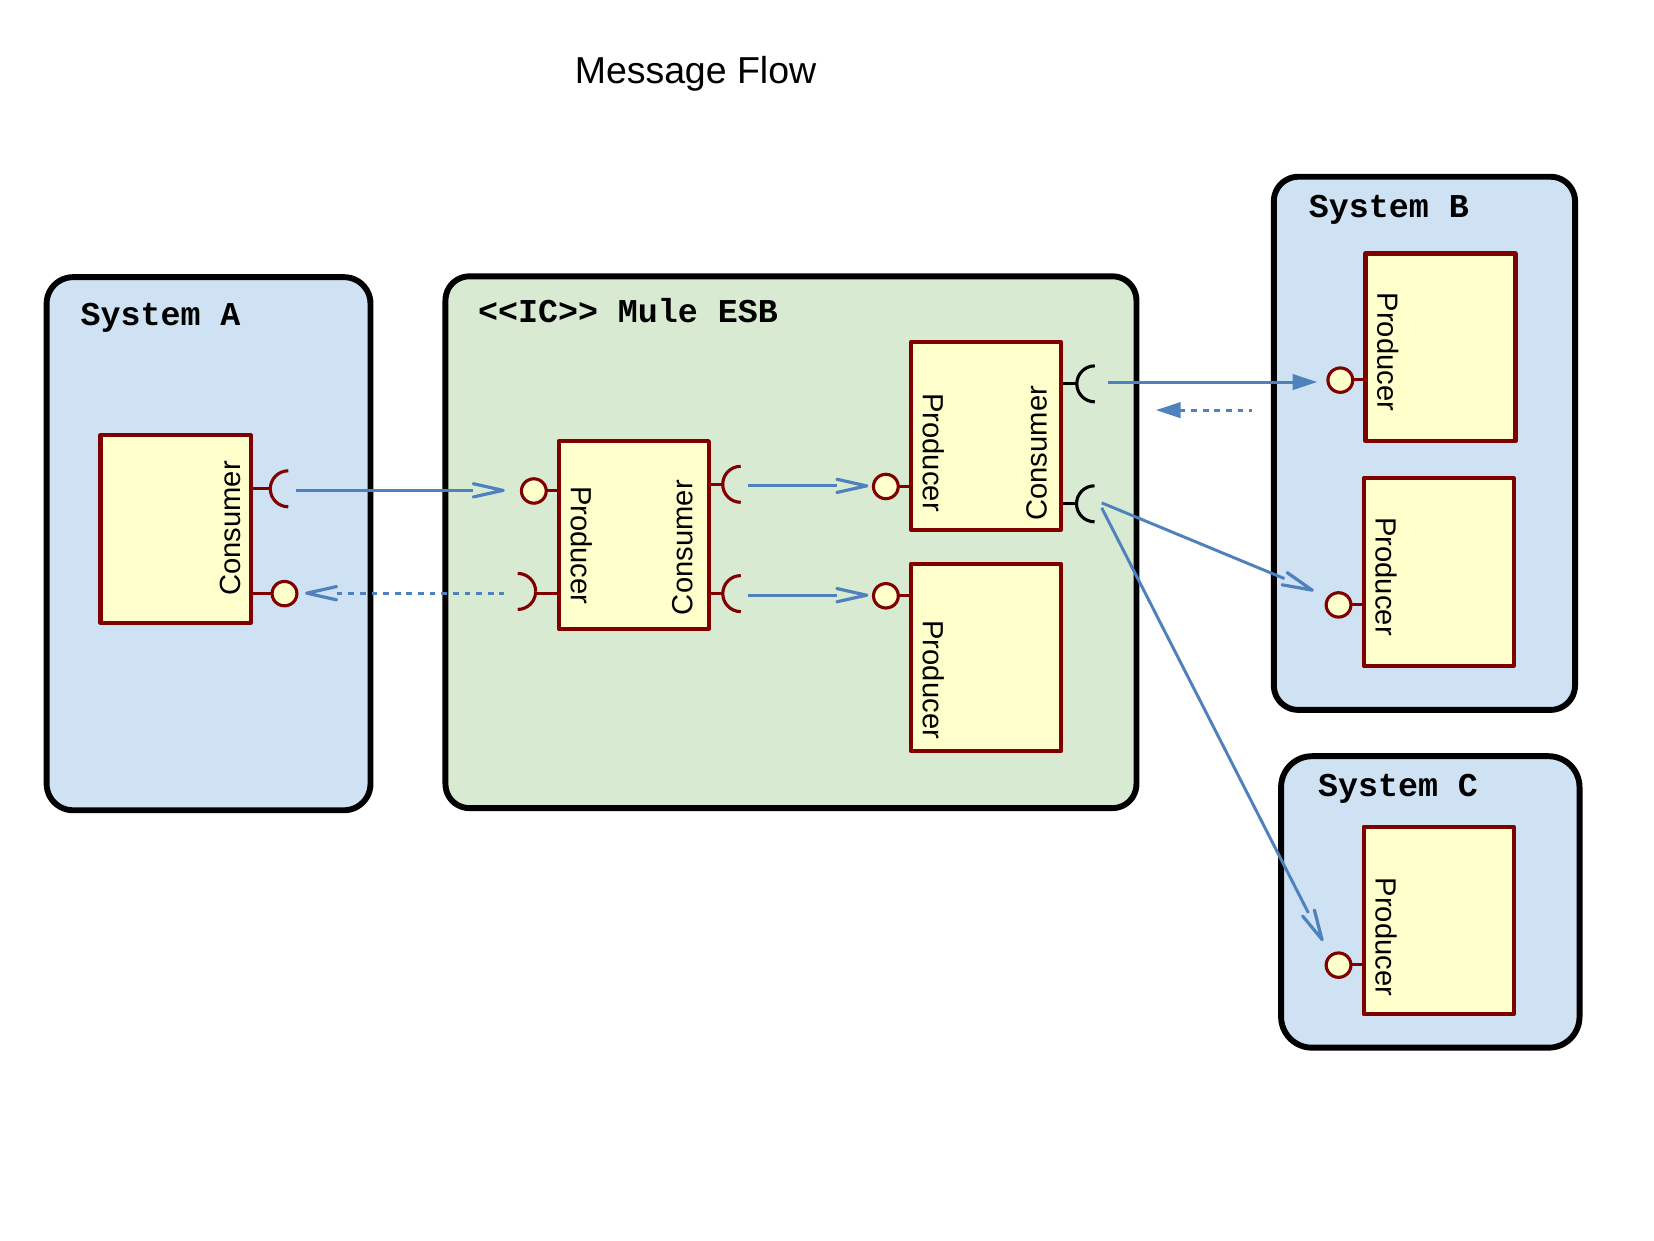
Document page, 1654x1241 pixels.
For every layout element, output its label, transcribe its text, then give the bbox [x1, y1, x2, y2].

text_box Message Flow [560, 42, 832, 100]
text_box Consumer [1009, 370, 1061, 546]
text_box [1281, 756, 1580, 1048]
text_box [445, 276, 1137, 809]
text_box Producer [557, 461, 608, 620]
text_box System A [65, 290, 308, 446]
text_box Producer [909, 595, 960, 755]
text_box [46, 277, 371, 811]
text_box Producer [909, 368, 960, 527]
text_box Producer [1361, 852, 1413, 1012]
text_box System C [1303, 760, 1548, 846]
text_box <<IC>> Mule ESB [463, 287, 846, 523]
text_box Consumer [655, 465, 707, 640]
text_box Producer [1363, 267, 1415, 427]
text_box Producer [1361, 492, 1413, 652]
text_box [521, 478, 547, 504]
text_box System B [1294, 182, 1560, 241]
text_box [1273, 176, 1576, 710]
text_box Consumer [203, 446, 254, 621]
